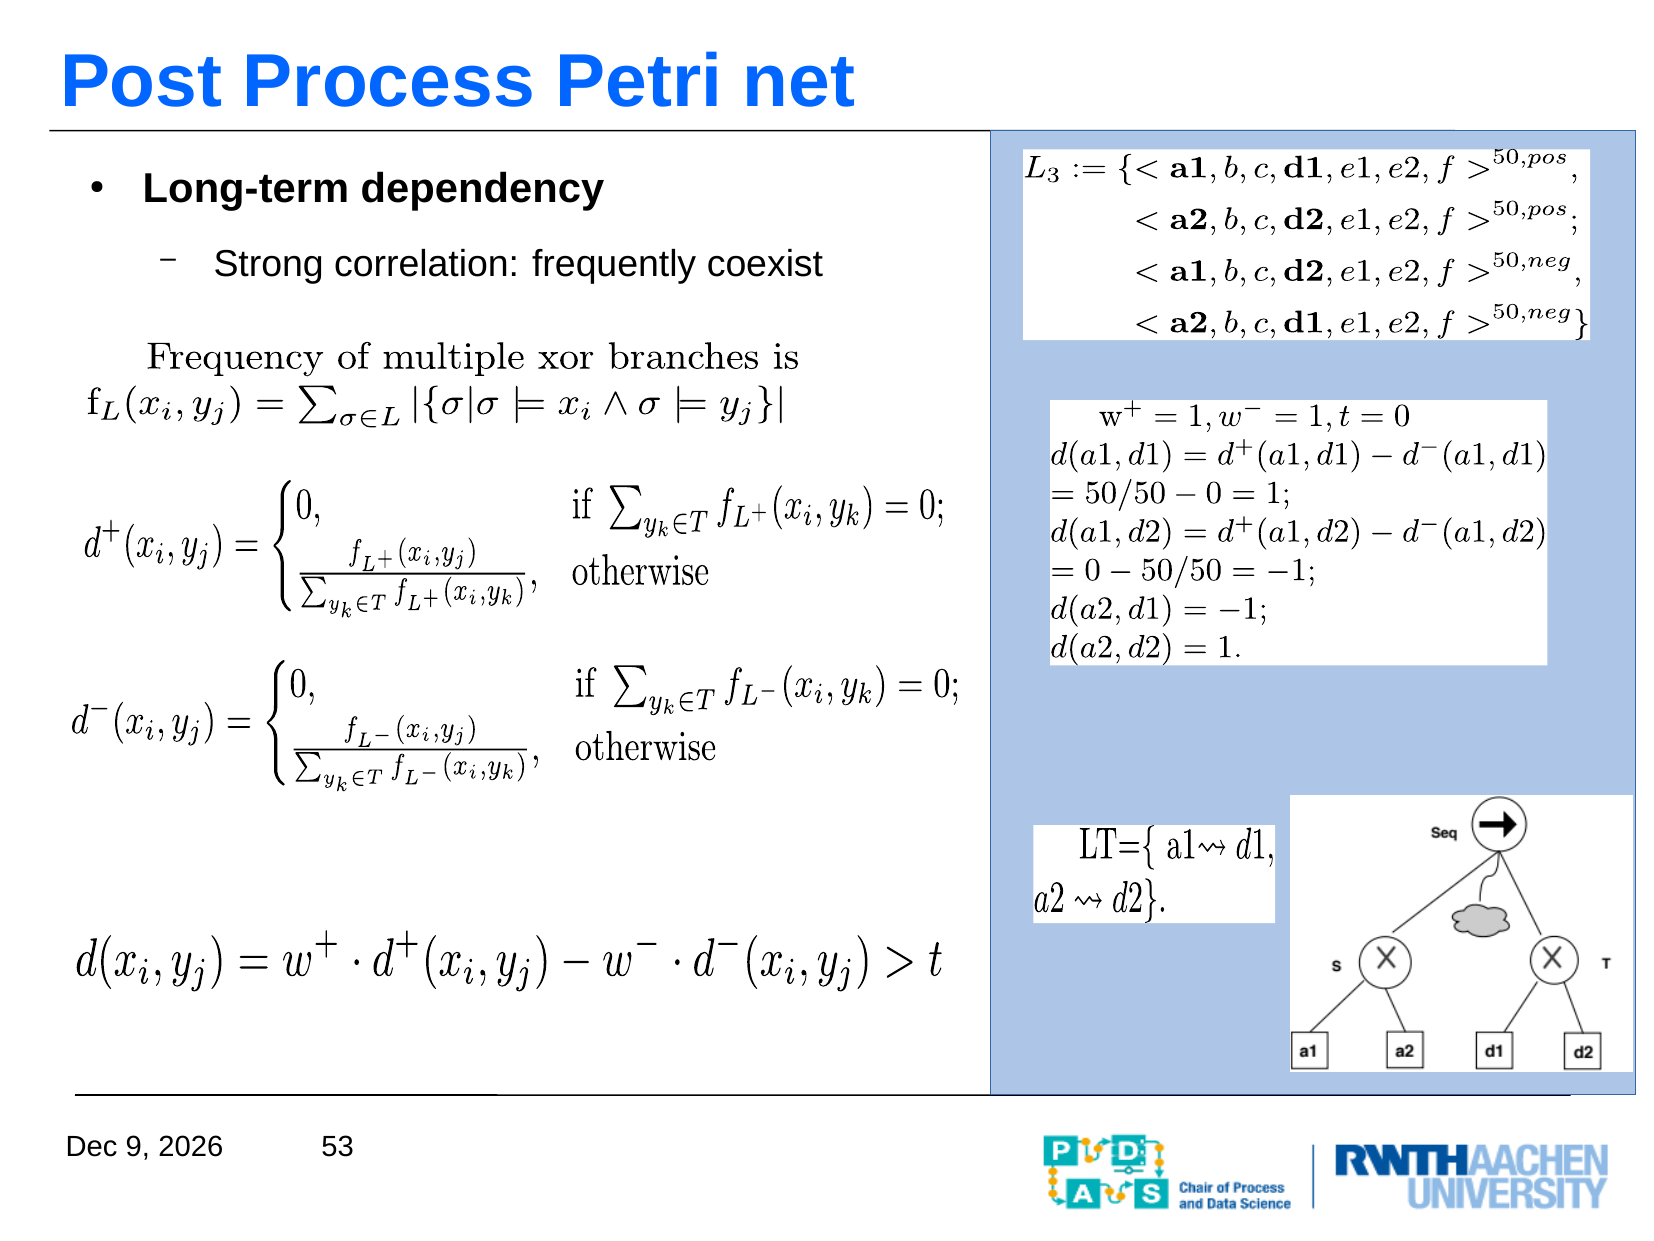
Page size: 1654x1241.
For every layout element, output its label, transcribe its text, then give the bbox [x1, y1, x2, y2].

text_box [990, 130, 1636, 1095]
text_box [86, 341, 800, 428]
text_box [83, 479, 946, 618]
title Post Process Petri net [60, 30, 1549, 131]
picture [1005, 1090, 1647, 1241]
text_box [75, 930, 944, 992]
list Long-term dependency Strong correlation: frequently coexist [71, 165, 871, 346]
picture [1290, 795, 1633, 1072]
text_box [70, 660, 961, 792]
